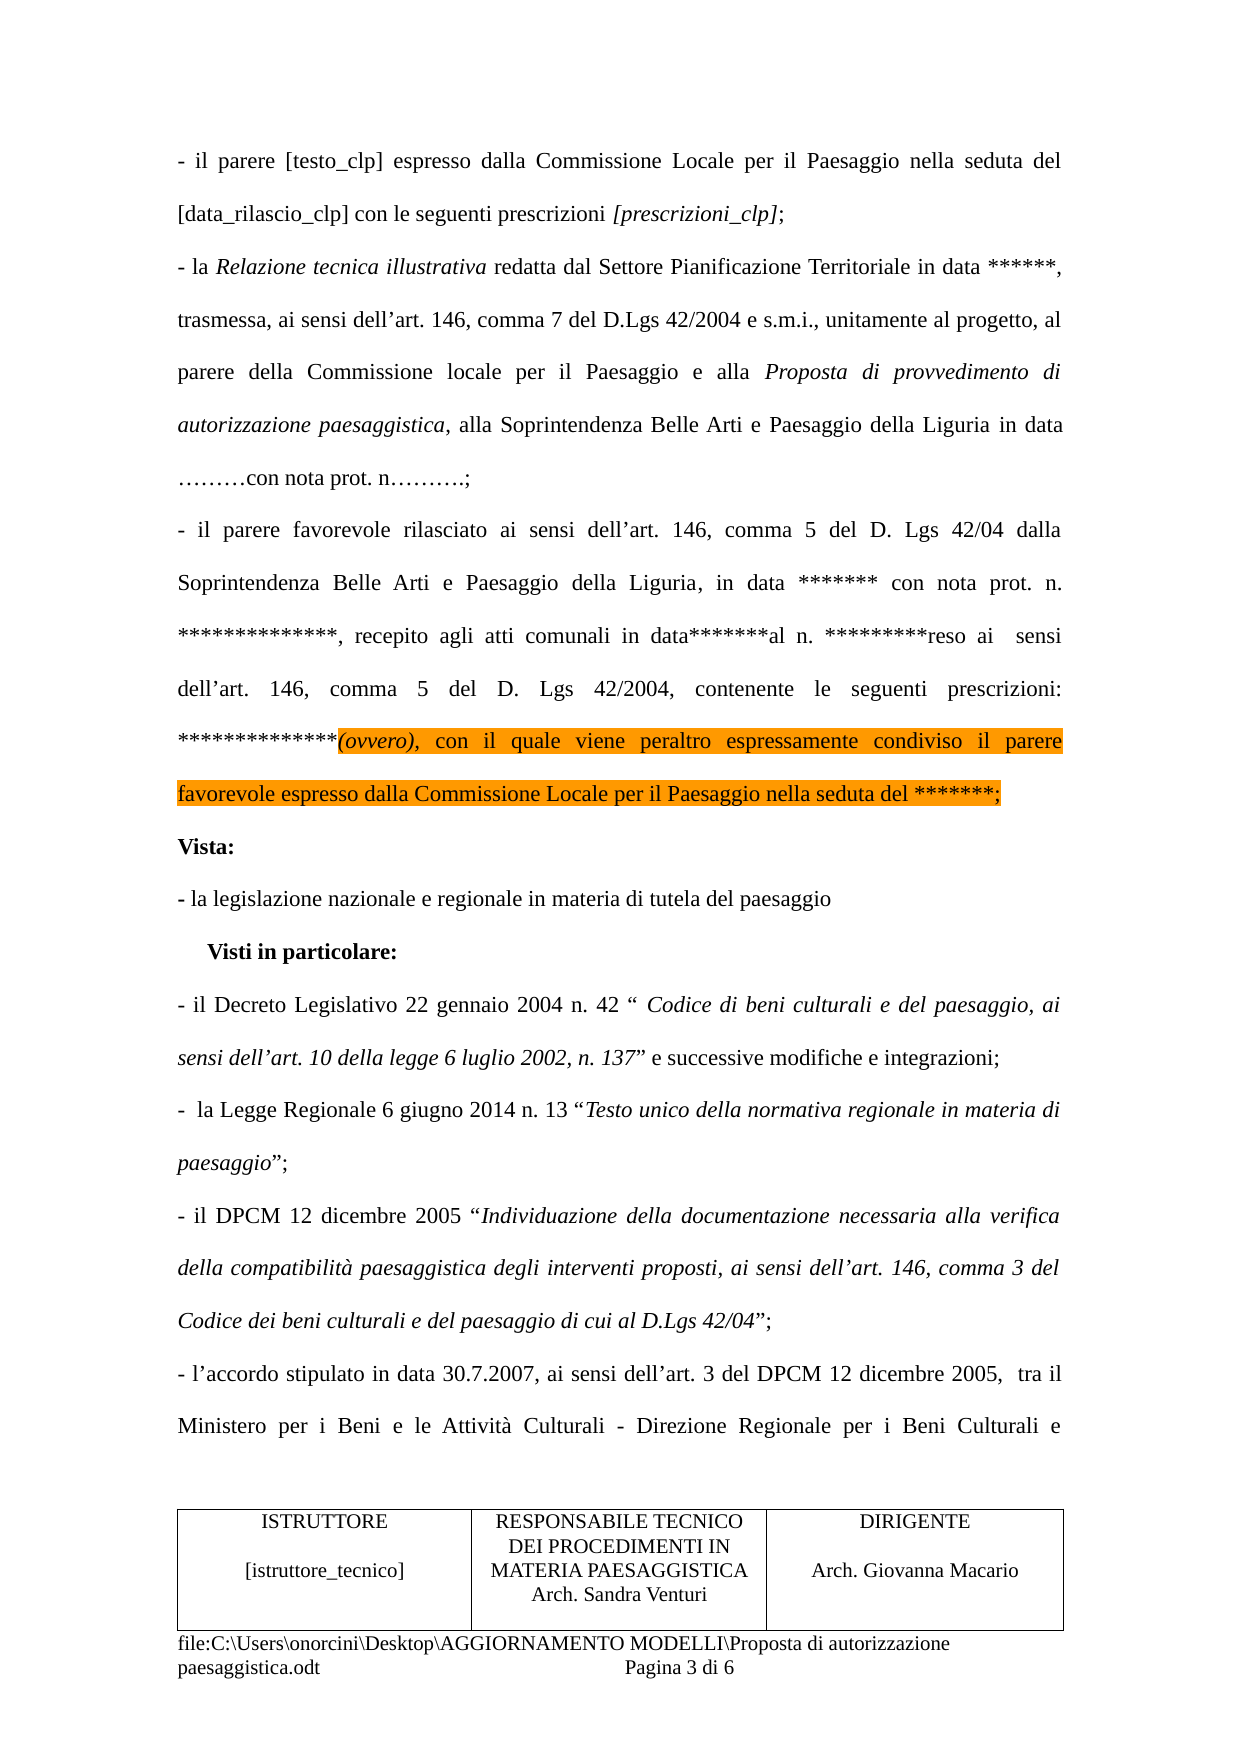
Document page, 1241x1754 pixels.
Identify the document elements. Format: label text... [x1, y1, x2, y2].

text - il DPCM 12 dicembre 2005 “Individuazione della documentazione necessaria alla verifica della compatibilità paesaggistica degli interventi proposti, ai sensi dell’art. 146, comma 3 del Codice dei beni culturali e del paesaggio di cui al D.Lgs 42/04”; [177, 1202, 1063, 1333]
text - il parere [testo_clp] espresso dalla Commissione Locale per il Paesaggio nella seduta del [data_rilascio_clp] con le seguenti prescrizioni [prescrizioni_clp]; [177, 148, 1063, 227]
text - il Decreto Legislativo 22 gennaio 2004 n. 42 “ Codice di beni culturali e del paesaggio, ai sensi dell’art. 10 della legge 6 luglio 2002, n. 137” e successive modifiche e integrazioni; [177, 991, 1063, 1070]
text - la Relazione tecnica illustrativa redatta dal Settore Pianificazione Territoriale in data ******, trasmessa, ai sensi dell’art. 146, comma 7 del D.Lgs 42/2004 e s.m.i., unitamente al progetto, al parere della Commissione locale per il Paesaggio e alla Proposta di provvedimento di autorizzazione paesaggistica, alla Soprintendenza Belle Arti e Paesaggio della Liguria in data ………con nota prot. n……….; [177, 253, 1063, 490]
text - l’accordo stipulato in data 30.7.2007, ai sensi dell’art. 3 del DPCM 12 dicembre 2005, tra il Ministero per i Beni e le Attività Culturali - Direzione Regionale per i Beni Culturali e [177, 1360, 1063, 1439]
text - la legislazione nazionale e regionale in materia di tutela del paesaggio [177, 886, 1063, 912]
text Vista: [177, 833, 1063, 859]
text - il parere favorevole rilasciato ai sensi dell’art. 146, comma 5 del D. Lgs 42/04 dalla Soprintendenza Belle Arti e Paesaggio della Liguria, in data ******* con nota prot. n. **************, recepito agli atti comunali in data*******al n. *********reso ai sensi dell’art. 146, comma 5 del D. Lgs 42/2004, contenente le seguenti prescrizioni: **************(ovvero), con il quale viene peraltro espressamente condiviso il parere favorevole espresso dalla Commissione Locale per il Paesaggio nella seduta del *******; [177, 517, 1063, 806]
text - la Legge Regionale 6 giugno 2014 n. 13 “Testo unico della normativa regionale in materia di paesaggio”; [177, 1096, 1063, 1175]
text Visti in particolare: [207, 938, 1033, 964]
